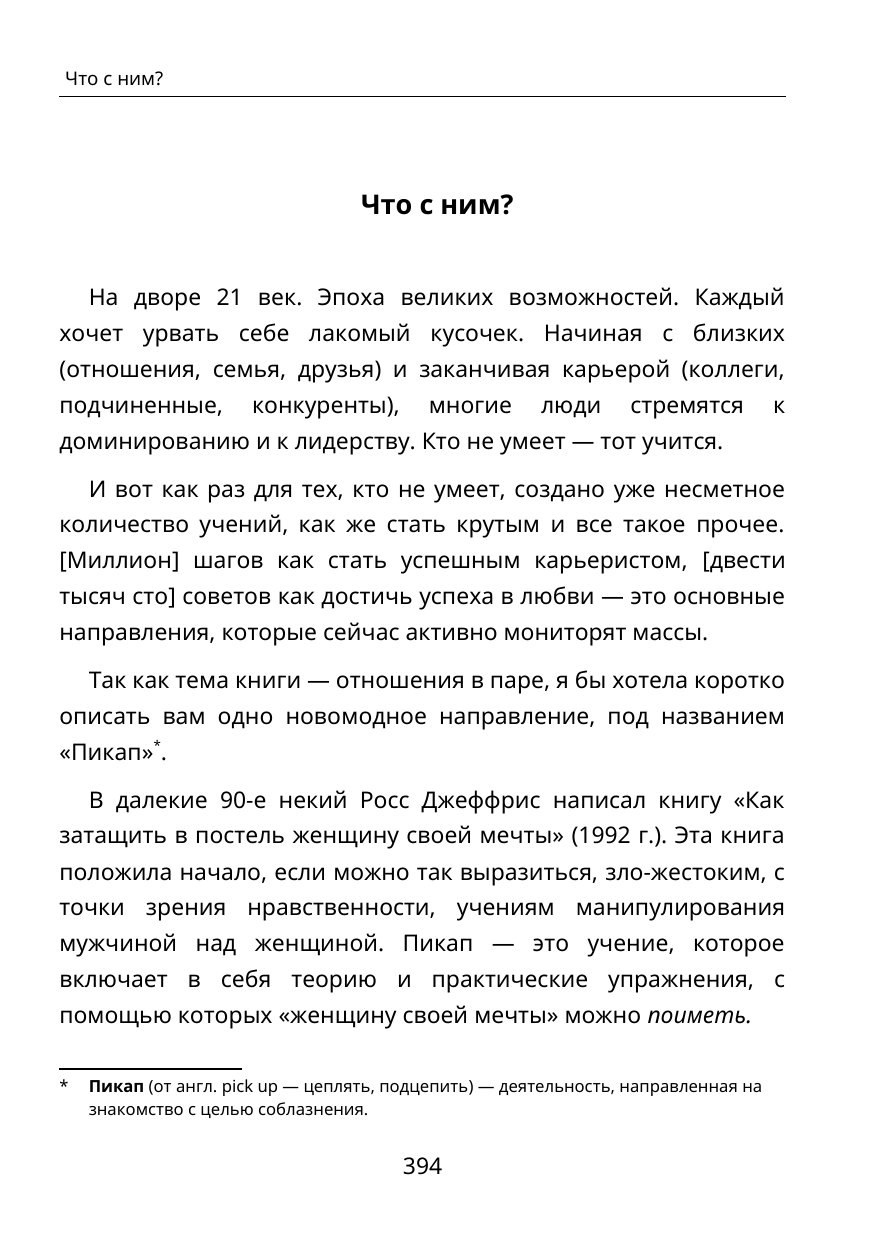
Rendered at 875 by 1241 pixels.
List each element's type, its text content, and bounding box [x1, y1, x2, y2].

text В далекие 90-е некий Росс Джеффрис написал книгу «Как затащить в постель женщину своей мечты» (1992 г.). Эта книга положила начало, если можно так выразиться, зло-жестоким, с точки зрения нравственности, учениям манипулирования мужчиной над женщиной. Пикап — это учение, которое включает в себя теорию и практические упражнения, с помощью которых «женщину своей мечты» можно поиметь. [59, 783, 786, 1030]
text И вот как раз для тех, кто не умеет, создано уже несметное количество учений, как же стать крутым и все такое прочее. [Миллион] шагов как стать успешным карьеристом, [двести тысяч сто] советов как достичь успеха в любви — это основные направления, которые сейчас активно мониторят массы. [59, 472, 786, 647]
text На дворе 21 век. Эпоха великих возможностей. Каждый хочет урвать себе лакомый кусочек. Начиная с близких (отношения, семья, друзья) и заканчивая карьерой (коллеги, подчиненные, конкуренты), многие люди стремятся к доминированию и к лидерству. Кто не умеет — тот учится. [59, 281, 786, 456]
subtitle Что с ним? [59, 185, 786, 222]
text Пикап (от англ. pick up — цеплять, подцепить) — деятельность, направленная на знакомство с целью соблазнения. [59, 1075, 786, 1120]
text Так как тема книги — отношения в паре, я бы хотела коротко описать вам одно новомодное направление, под названием «Пикап». [59, 664, 786, 767]
